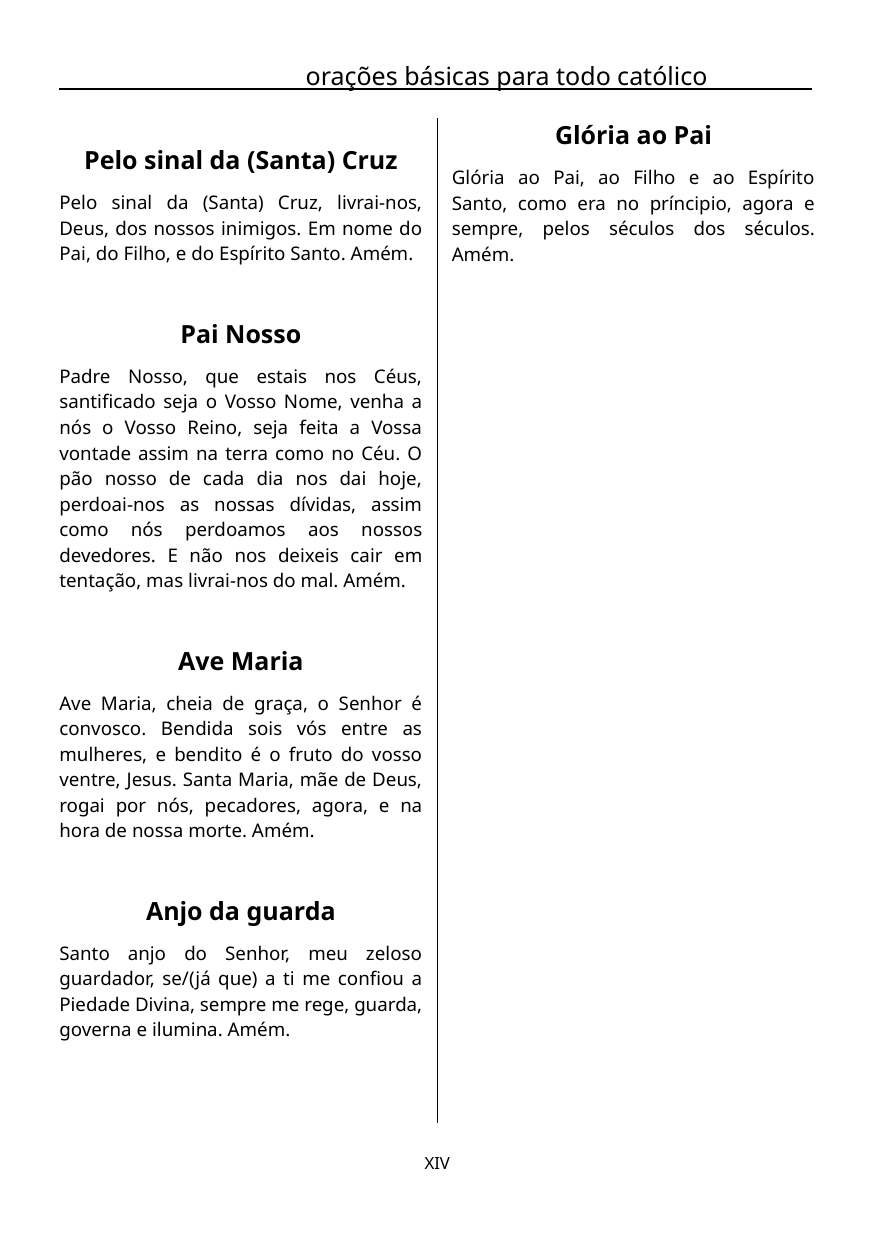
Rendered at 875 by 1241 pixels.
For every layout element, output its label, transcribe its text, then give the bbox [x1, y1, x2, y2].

subtitle Anjo da guarda [59, 894, 422, 928]
subtitle Pelo sinal da (Santa) Cruz [59, 143, 422, 177]
subtitle Glória ao Pai [452, 118, 815, 152]
subtitle Pai Nosso [59, 317, 422, 351]
text Padre Nosso, que estais nos Céus, santificado seja o Vosso Nome, venha a nós o Vosso Reino, seja feita a Vossa vontade assim na terra como no Céu. O pão nosso de cada dia nos dai hoje, perdoai-nos as nossas dívidas, assim como nós perdoamos aos nossos devedores. E não nos deixeis cair em tentação, mas livrai-nos do mal. Amém. [59, 363, 422, 593]
text Pelo sinal da (Santa) Cruz, livrai-nos, Deus, dos nossos inimigos. Em nome do Pai, do Filho, e do Espírito Santo. Amém. [59, 189, 422, 266]
text Glória ao Pai, ao Filho e ao Espírito Santo, como era no príncipio, agora e sempre, pelos séculos dos séculos. Amém. [452, 164, 815, 267]
subtitle Ave Maria [59, 643, 422, 677]
text Santo anjo do Senhor, meu zeloso guardador, se/(já que) a ti me confiou a Piedade Divina, sempre me rege, guarda, governa e ilumina. Amém. [59, 940, 422, 1042]
text Ave Maria, cheia de graça, o Senhor é convosco. Bendida sois vós entre as mulheres, e bendito é o fruto do vosso ventre, Jesus. Santa Maria, mãe de Deus, rogai por nós, pecadores, agora, e na hora de nossa morte. Amém. [59, 690, 422, 843]
